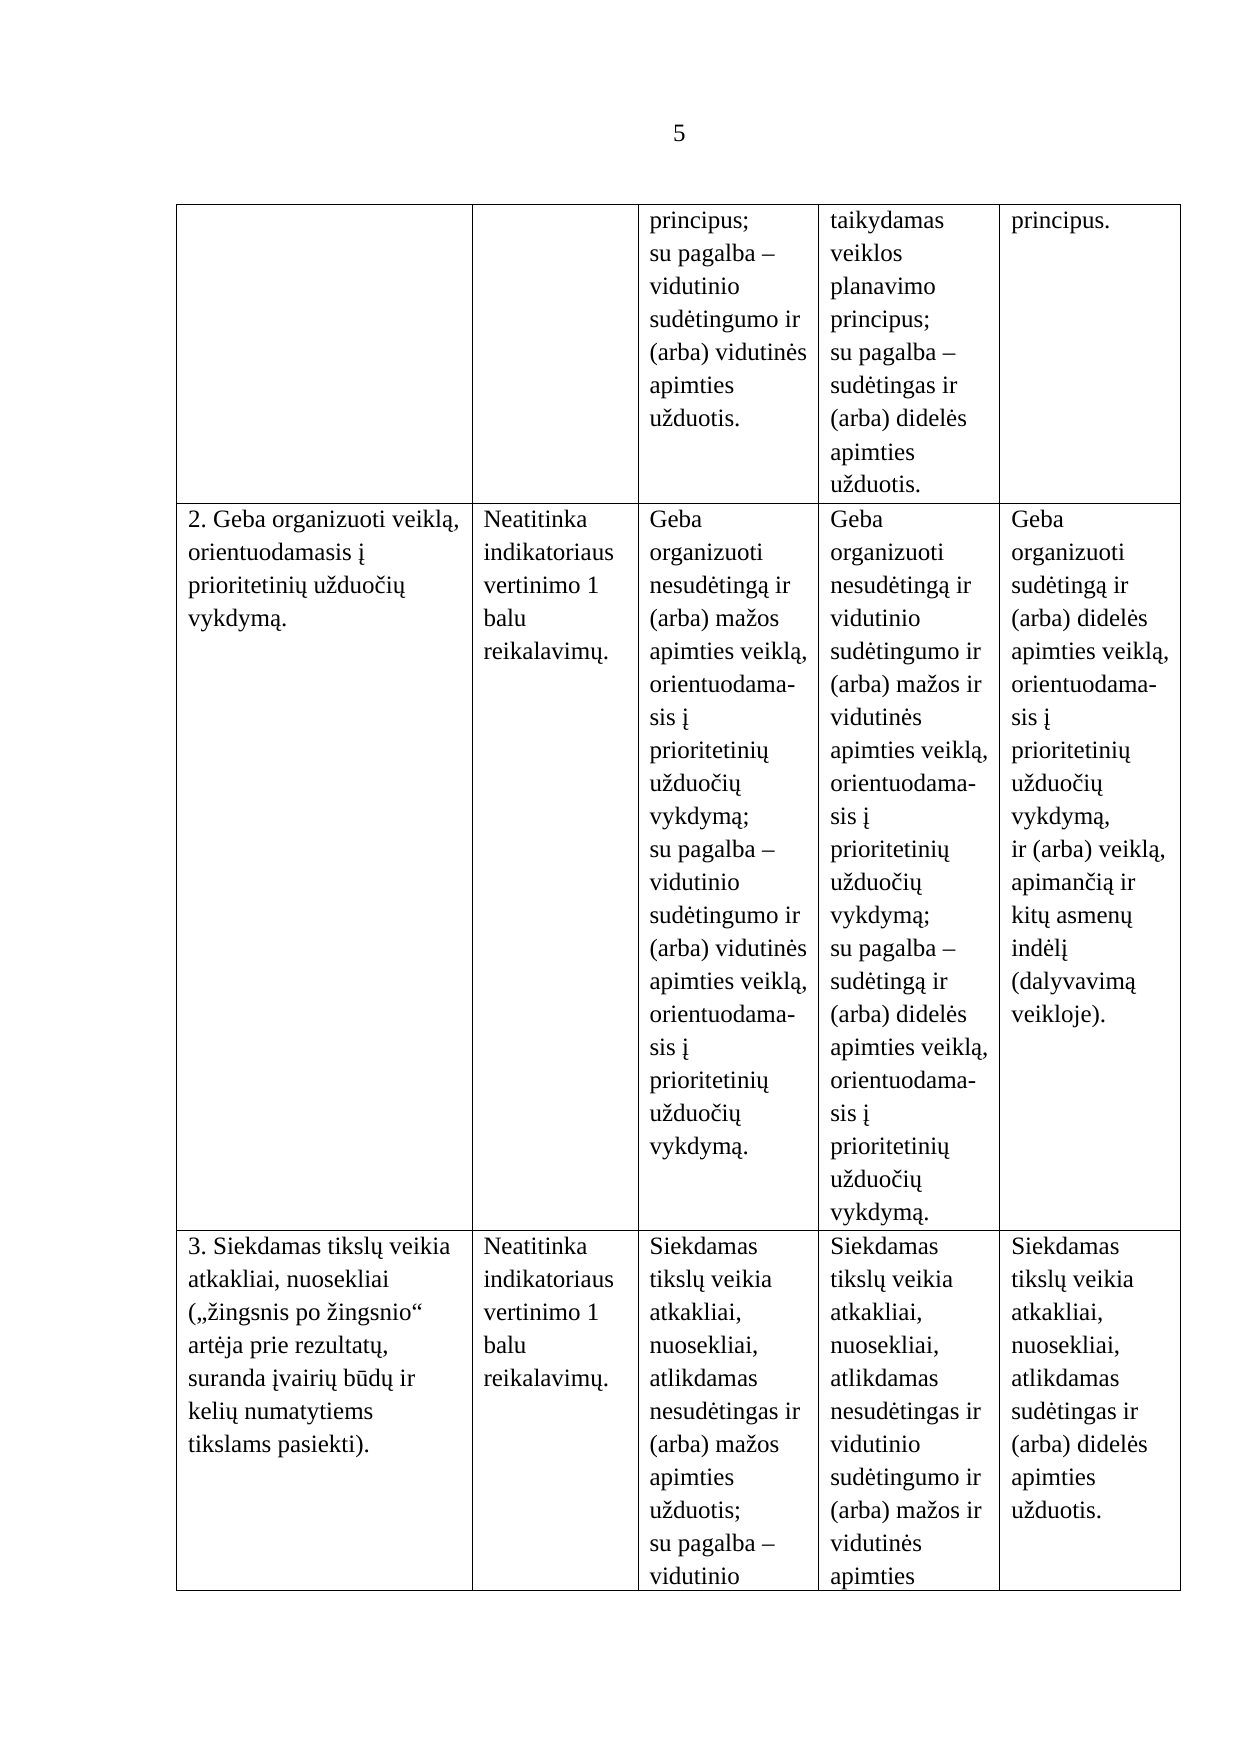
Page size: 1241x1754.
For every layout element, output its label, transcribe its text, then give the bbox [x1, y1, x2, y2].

table_cell 2. Geba organizuoti veiklą, orientuodamasis į prioritetinių užduočių vykdymą. [177, 504, 472, 1230]
table_cell [473, 205, 638, 503]
table_cell 3. Siekdamas tikslų veikia atkakliai, nuosekliai („žingsnis po žingsnio“ artėja prie rezultatų, suranda įvairių būdų ir kelių numatytiems tikslams pasiekti). [177, 1231, 472, 1590]
table_cell Siekdamas tikslų veikia atkakliai, nuosekliai, atlikdamas nesudėtingas ir (arba) mažos apimties užduotis; su pagalba – vidutinio [639, 1231, 818, 1590]
table_cell Neatitinka indikatoriaus vertinimo 1 balu reikalavimų. [473, 504, 638, 1230]
table_cell Neatitinka indikatoriaus vertinimo 1 balu reikalavimų. [473, 1231, 638, 1590]
table_cell Geba organizuoti nesudėtingą ir vidutinio sudėtingumo ir (arba) mažos ir vidutinės apimties veiklą, orientuodama-sis į prioritetinių užduočių vykdymą; su pagalba – sudėtingą ir (arba) didelės apimties veiklą, orientuodama-sis į prioritetinių užduočių vykdymą. [819, 504, 999, 1230]
table_cell Geba organizuoti nesudėtingą ir (arba) mažos apimties veiklą, orientuodama-sis į prioritetinių užduočių vykdymą; su pagalba – vidutinio sudėtingumo ir (arba) vidutinės apimties veiklą, orientuodama-sis į prioritetinių užduočių vykdymą. [639, 504, 818, 1230]
table_cell Siekdamas tikslų veikia atkakliai, nuosekliai, atlikdamas sudėtingas ir (arba) didelės apimties užduotis. [1000, 1231, 1180, 1590]
table_cell taikydamas veiklos planavimo principus; su pagalba – sudėtingas ir (arba) didelės apimties užduotis. [819, 205, 999, 503]
table_cell principus; su pagalba – vidutinio sudėtingumo ir (arba) vidutinės apimties užduotis. [639, 205, 818, 503]
table_cell Geba organizuoti sudėtingą ir (arba) didelės apimties veiklą, orientuodama-sis į prioritetinių užduočių vykdymą, ir (arba) veiklą, apimančią ir kitų asmenų indėlį (dalyvavimą veikloje). [1000, 504, 1180, 1230]
table_cell Siekdamas tikslų veikia atkakliai, nuosekliai, atlikdamas nesudėtingas ir vidutinio sudėtingumo ir (arba) mažos ir vidutinės apimties [819, 1231, 999, 1590]
table_cell [177, 205, 472, 503]
table_cell principus. [1000, 205, 1180, 503]
